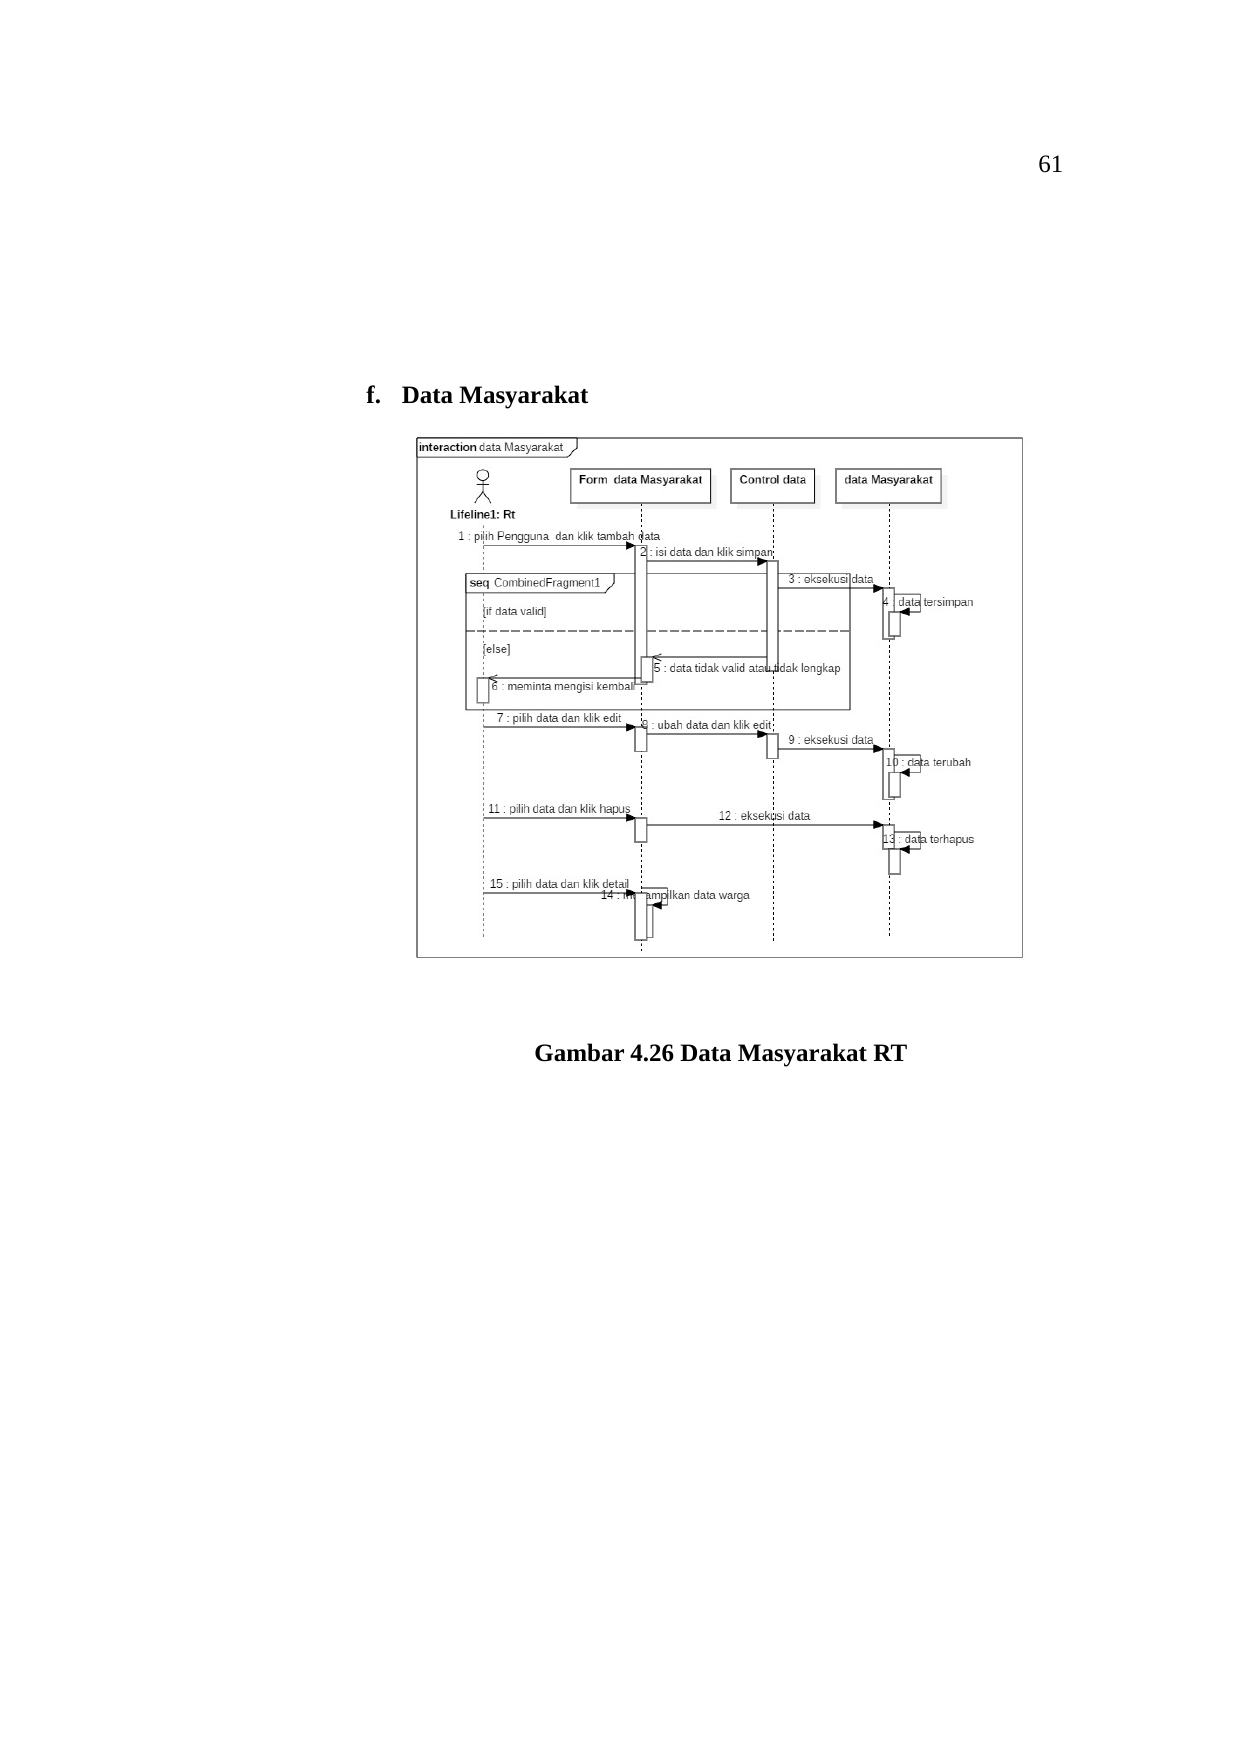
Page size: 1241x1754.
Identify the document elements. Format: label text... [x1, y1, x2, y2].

list Data Masyarakat [366, 381, 1063, 409]
text Gambar 4.26 Data Masyarakat RT [378, 1038, 1063, 1067]
picture [408, 429, 1057, 992]
table_header [403, 424, 1062, 1026]
